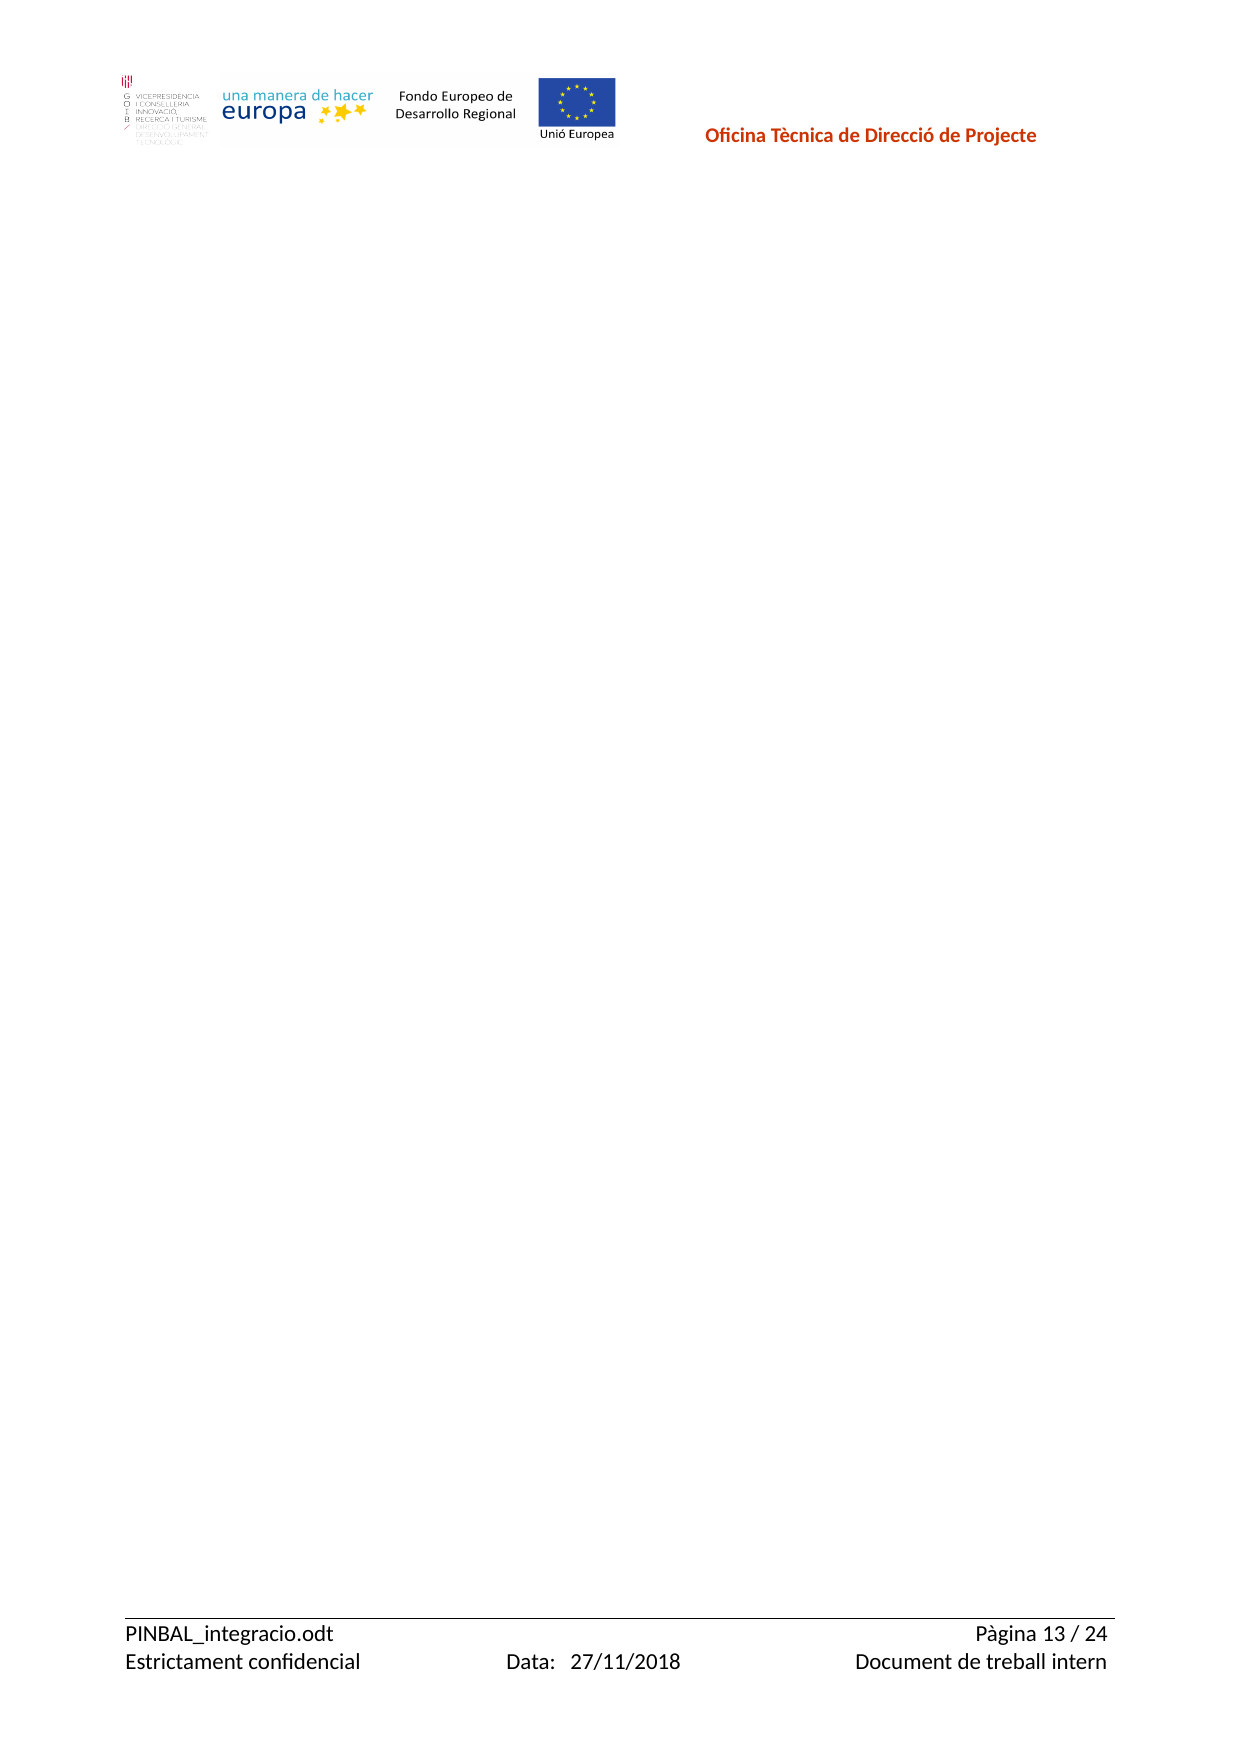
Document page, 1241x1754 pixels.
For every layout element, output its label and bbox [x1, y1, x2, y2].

picture [118, 73, 213, 147]
picture [219, 73, 621, 147]
